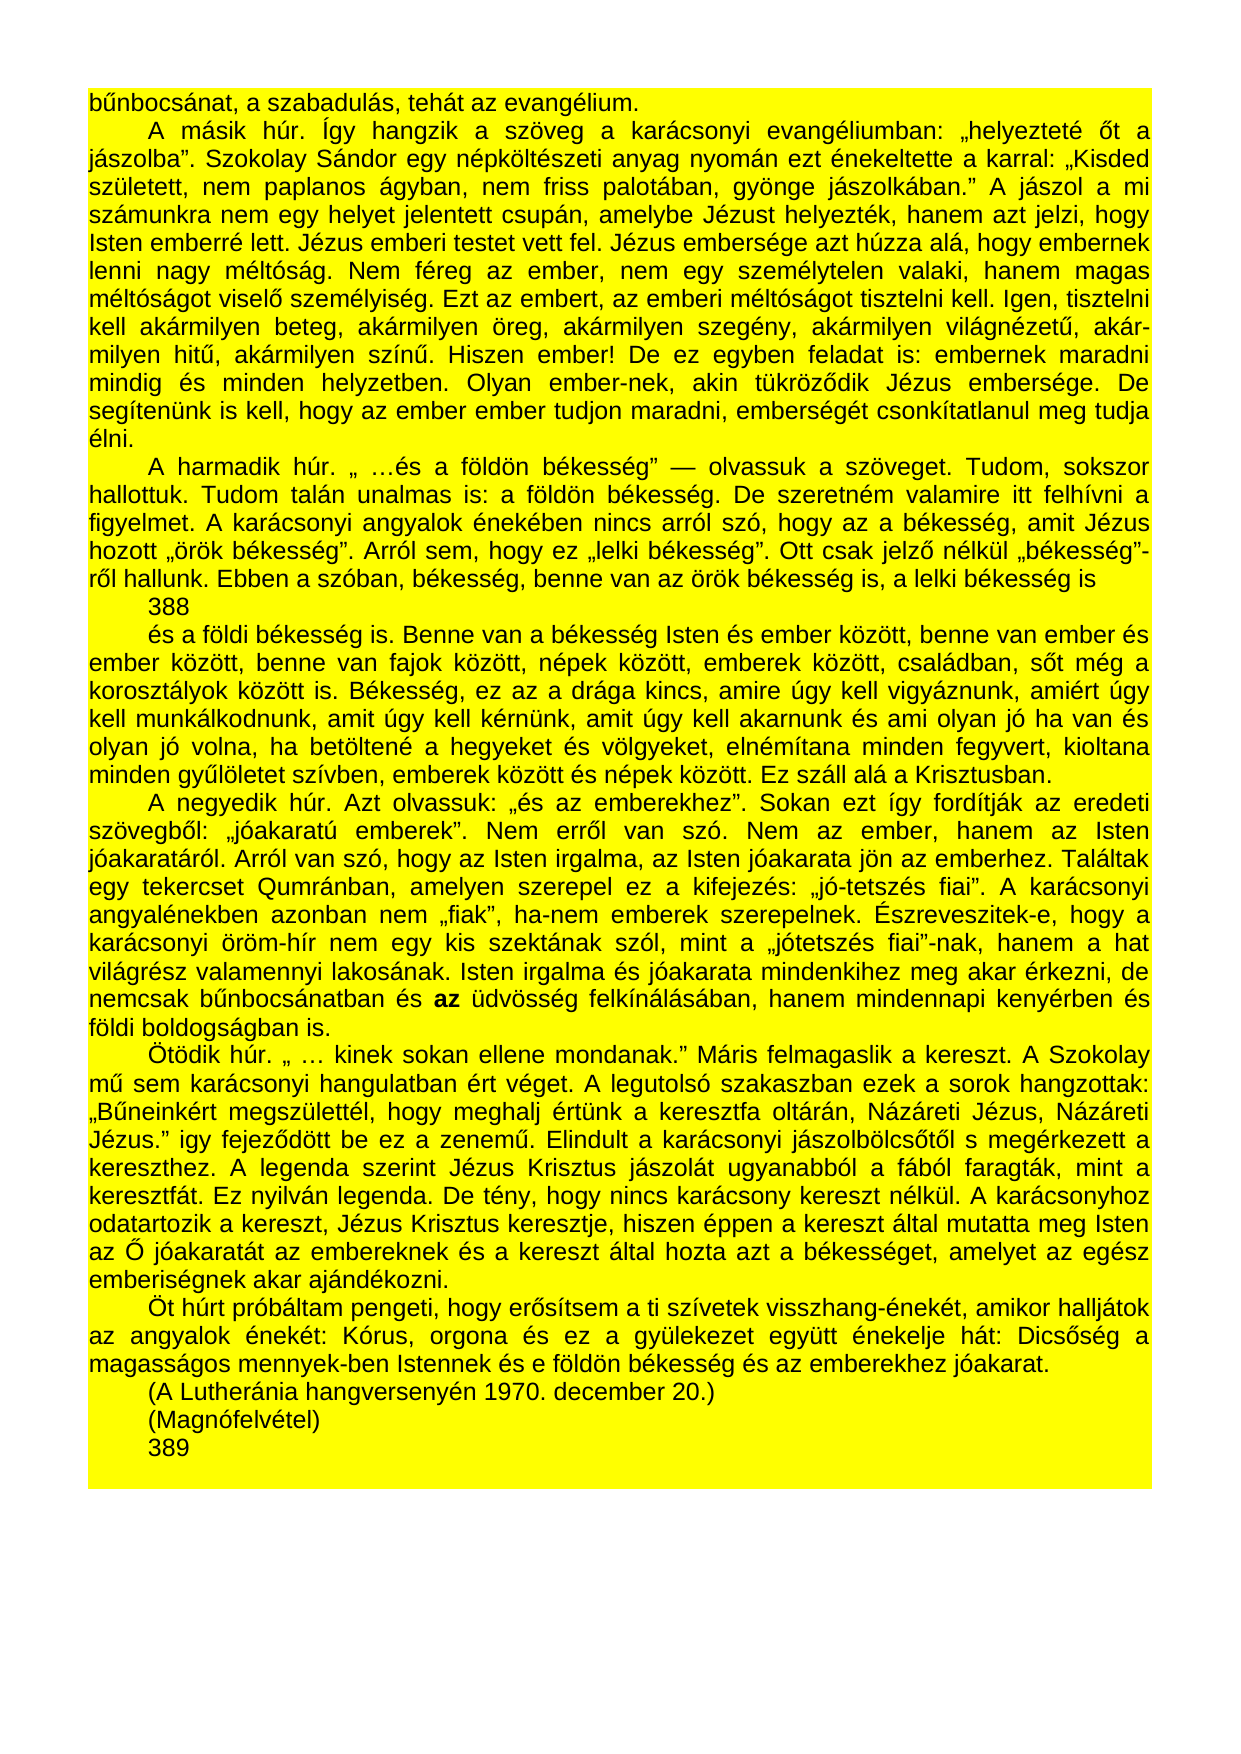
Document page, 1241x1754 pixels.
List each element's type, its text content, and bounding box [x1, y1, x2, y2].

text A harmadik húr. „ …és a földön békesség” — olvassuk a szöveget. Tudom, sokszor hallottuk. Tudom talán unalmas is: a földön békesség. De szeretném valamire itt felhívni a figyelmet. A karácsonyi angyalok énekében nincs arról szó, hogy az a békesség, amit Jézus hozott „örök békesség”. Arról sem, hogy ez „lelki békesség”. Ott csak jelző nélkül „békesség”-ről hallunk. Ebben a szóban, békesség, benne van az örök békesség is, a lelki békesség is [88, 453, 1152, 593]
text Ötödik húr. „ … kinek sokan ellene mondanak.” Máris felmagaslik a kereszt. A Szokolay mű sem karácsonyi hangulatban ért véget. A legutolsó szakaszban ezek a sorok hangzottak: „Bűneinkért megszülettél, hogy meghalj értünk a keresztfa oltárán, Názáreti Jézus, Názáreti Jézus.” igy fejeződött be ez a zenemű. Elindult a karácsonyi jászolbölcsőtől s megérkezett a kereszthez. A legenda szerint Jézus Krisztus jászolát ugyanabból a fából faragták, mint a keresztfát. Ez nyilván legenda. De tény, hogy nincs karácsony kereszt nélkül. A karácsonyhoz odatartozik a kereszt, Jézus Krisztus keresztje, hiszen éppen a kereszt által mutatta meg Isten az Ő jóakaratát az embereknek és a kereszt által hozta azt a békességet, amelyet az egész emberiségnek akar ajándékozni. [88, 1041, 1152, 1293]
text (Magnófelvétel) [88, 1406, 1152, 1433]
text A negyedik húr. Azt olvassuk: „és az emberekhez”. Sokan ezt így fordítják az eredeti szövegből: „jóakaratú emberek”. Nem erről van szó. Nem az ember, hanem az Isten jóakaratáról. Arról van szó, hogy az Isten irgalma, az Isten jóakarata jön az emberhez. Találtak egy tekercset Qumránban, amelyen szerepel ez a kifejezés: „jó-tetszés fiai”. A karácsonyi angyalénekben azonban nem „fiak”, ha-nem emberek szerepelnek. Észreveszitek-e, hogy a karácsonyi öröm-hír nem egy kis szektának szól, mint a „jótetszés fiai”-nak, hanem a hat világrész valamennyi lakosának. Isten irgalma és jóakarata mindenkihez meg akar érkezni, de nemcsak bűnbocsánatban és az üdvösség felkínálásában, hanem mindennapi kenyérben és földi boldogságban is. [88, 789, 1152, 1041]
text Öt húrt próbáltam pengeti, hogy erősítsem a ti szívetek visszhang-énekét, amikor halljátok az angyalok énekét: Kórus, orgona és ez a gyülekezet együtt énekelje hát: Dicsőség a magasságos mennyek-ben Istennek és e földön békesség és az emberekhez jóakarat. [88, 1293, 1152, 1377]
text bűnbocsánat, a szabadulás, tehát az evangélium. [88, 88, 1152, 117]
text 389 [88, 1433, 1152, 1462]
text 388 [88, 593, 1152, 621]
text (A Lutheránia hangversenyén 1970. december 20.) [88, 1377, 1152, 1406]
text A másik húr. Így hangzik a szöveg a karácsonyi evangéliumban: „helyezteté őt a jászolba”. Szokolay Sándor egy népköltészeti anyag nyomán ezt énekeltette a karral: „Kisded született, nem paplanos ágyban, nem friss palotában, gyönge jászolkában.” A jászol a mi számunkra nem egy helyet jelentett csupán, amelybe Jézust helyezték, hanem azt jelzi, hogy Isten emberré lett. Jézus emberi testet vett fel. Jézus embersége azt húzza alá, hogy embernek lenni nagy méltóság. Nem féreg az ember, nem egy személytelen valaki, hanem magas méltóságot viselő személyiség. Ezt az embert, az emberi méltóságot tisztelni kell. Igen, tisztelni kell akármilyen beteg, akármilyen öreg, akármilyen szegény, akármilyen világnézetű, akár-milyen hitű, akármilyen színű. Hiszen ember! De ez egyben feladat is: embernek maradni mindig és minden helyzetben. Olyan ember-nek, akin tükröződik Jézus embersége. De segítenünk is kell, hogy az ember ember tudjon maradni, emberségét csonkítatlanul meg tudja élni. [88, 117, 1152, 453]
text és a földi békesség is. Benne van a békesség Isten és ember között, benne van ember és ember között, benne van fajok között, népek között, emberek között, családban, sőt még a korosztályok között is. Békesség, ez az a drága kincs, amire úgy kell vigyáznunk, amiért úgy kell munkálkodnunk, amit úgy kell kérnünk, amit úgy kell akarnunk és ami olyan jó ha van és olyan jó volna, ha betöltené a hegyeket és völgyeket, elnémítana minden fegyvert, kioltana minden gyűlöletet szívben, emberek között és népek között. Ez száll alá a Krisztusban. [88, 621, 1152, 789]
